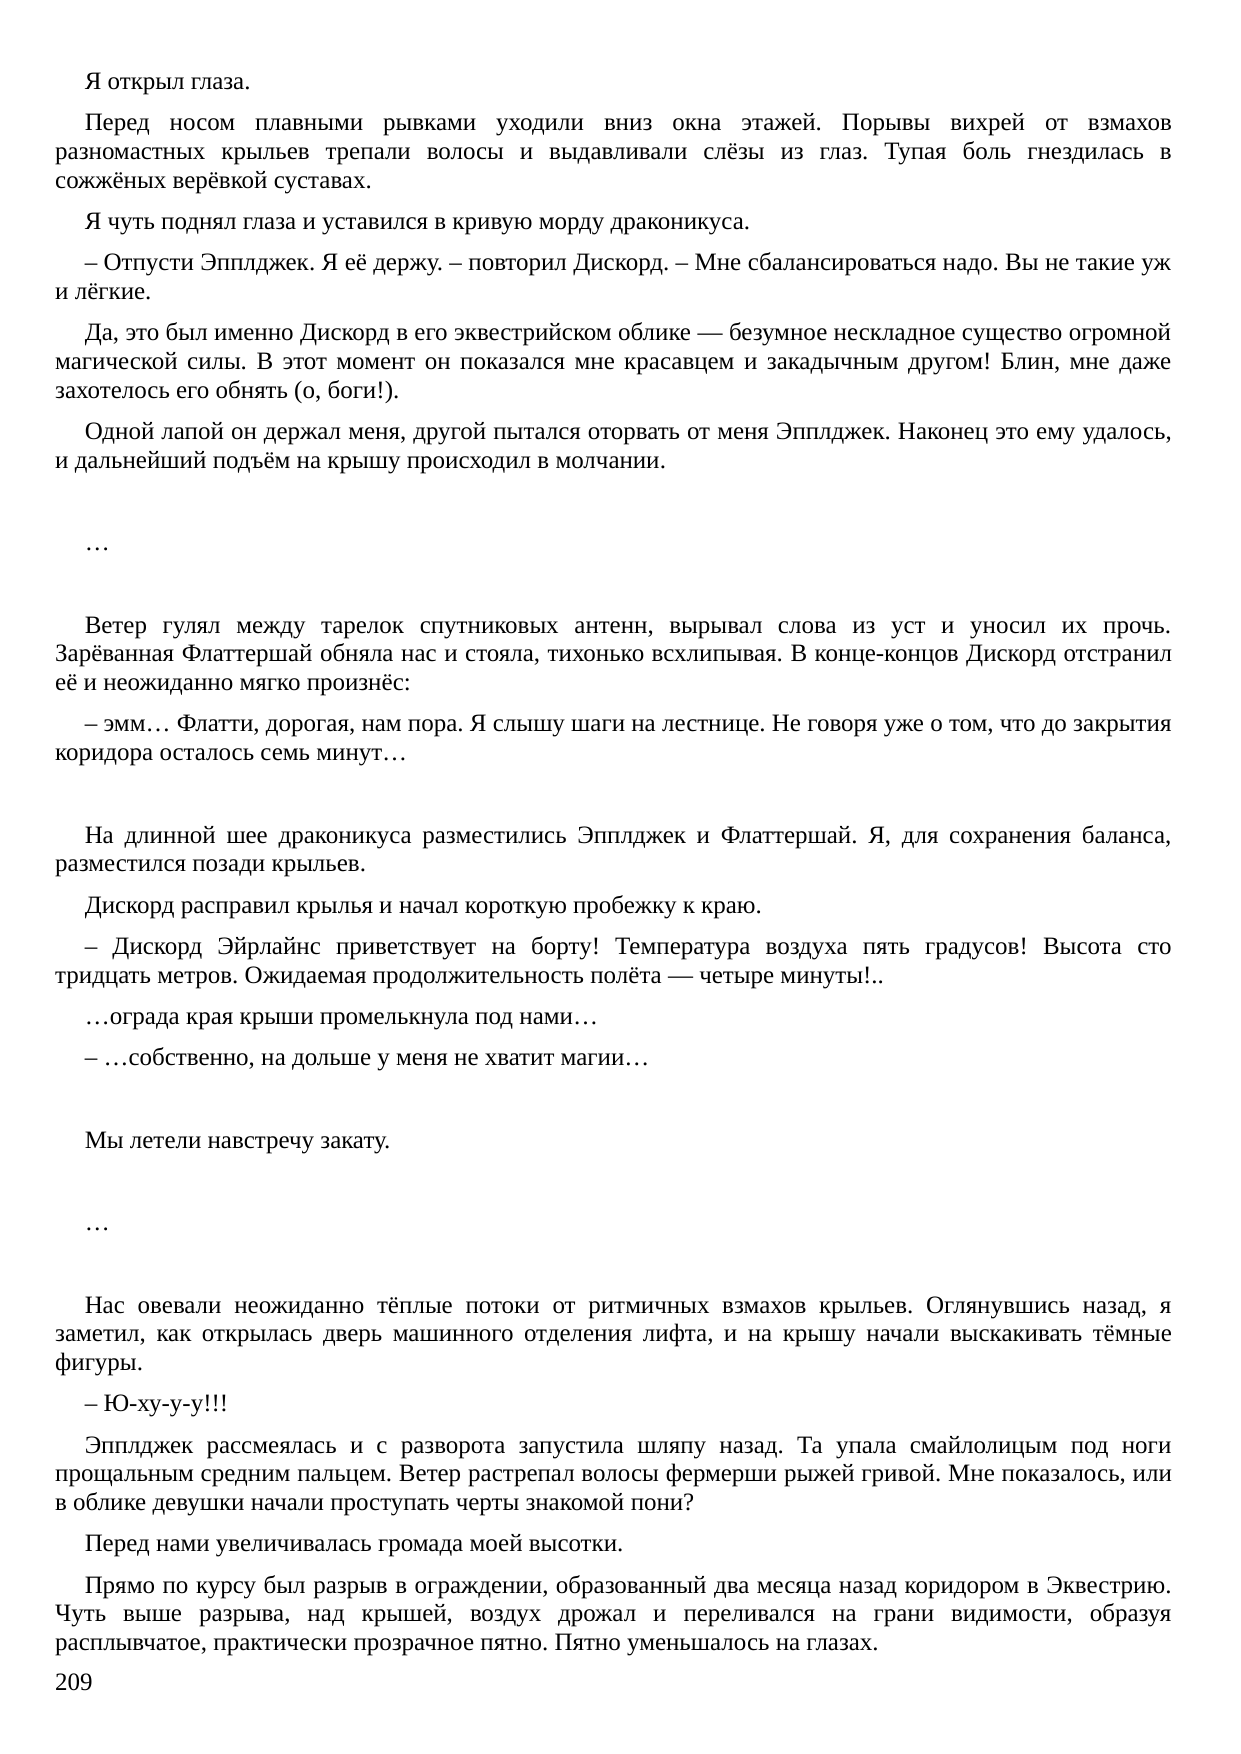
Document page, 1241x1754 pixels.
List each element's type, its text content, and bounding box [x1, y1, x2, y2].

text – Ю-ху-у-у!!! [55, 1388, 1173, 1417]
text Нас овевали неожиданно тёплые потоки от ритмичных взмахов крыльев. Оглянувшись назад, я заметил, как открылась дверь машинного отделения лифта, и на крышу начали выскакивать тёмные фигуры. [55, 1290, 1173, 1376]
text …ограда края крыши промелькнула под нами… [55, 1001, 1173, 1030]
text – …собственно, на дольше у меня не хватит магии… [55, 1042, 1173, 1071]
text Перед носом плавными рывками уходили вниз окна этажей. Порывы вихрей от взмахов разномастных крыльев трепали волосы и выдавливали слёзы из глаз. Тупая боль гнездилась в сожжёных верёвкой суставах. [55, 107, 1173, 193]
text Прямо по курсу был разрыв в ограждении, образованный два месяца назад коридором в Эквестрию. Чуть выше разрыва, над крышей, воздух дрожал и переливался на грани видимости, образуя расплывчатое, практически прозрачное пятно. Пятно уменьшалось на глазах. [55, 1570, 1173, 1656]
text Мы летели навстречу закату. [55, 1125, 1173, 1153]
text Перед нами увеличивалась громада моей высотки. [55, 1528, 1173, 1557]
text Я чуть поднял глаза и уставился в кривую морду драконикуса. [55, 206, 1173, 235]
text – Отпусти Эпплджек. Я её держу. – повторил Дискорд. – Мне сбалансироваться надо. Вы не такие уж и лёгкие. [55, 247, 1173, 305]
text Ветер гулял между тарелок спутниковых антенн, вырывал слова из уст и уносил их прочь. Зарёванная Флаттершай обняла нас и стояла, тихонько всхлипывая. В конце-концов Дискорд отстранил её и неожиданно мягко произнёс: [55, 610, 1173, 696]
text На длинной шее драконикуса разместились Эпплджек и Флаттершай. Я, для сохранения баланса, разместился позади крыльев. [55, 820, 1173, 877]
text – эмм… Флатти, дорогая, нам пора. Я слышу шаги на лестнице. Не говоря уже о том, что до закрытия коридора осталось семь минут… [55, 708, 1173, 766]
text – Дискорд Эйрлайнс приветствует на борту! Температура воздуха пять градусов! Высота сто тридцать метров. Ожидаемая продолжительность полёта — четыре минуты!.. [55, 931, 1173, 988]
text Я открыл глаза. [55, 66, 1173, 95]
text Дискорд расправил крылья и начал короткую пробежку к краю. [55, 890, 1173, 918]
text … [55, 1207, 1173, 1236]
text Да, это был именно Дискорд в его эквестрийском облике — безумное нескладное существо огромной магической силы. В этот момент он показался мне красавцем и закадычным другом! Блин, мне даже захотелось его обнять (о, боги!). [55, 317, 1173, 403]
text Эпплджек рассмеялась и с разворота запустила шляпу назад. Та упала смайлолицым под ноги прощальным средним пальцем. Ветер растрепал волосы фермерши рыжей гривой. Мне показалось, или в облике девушки начали проступать черты знакомой пони? [55, 1430, 1173, 1516]
text … [55, 527, 1173, 556]
text Одной лапой он держал меня, другой пытался оторвать от меня Эпплджек. Наконец это ему удалось, и дальнейший подъём на крышу происходил в молчании. [55, 416, 1173, 473]
